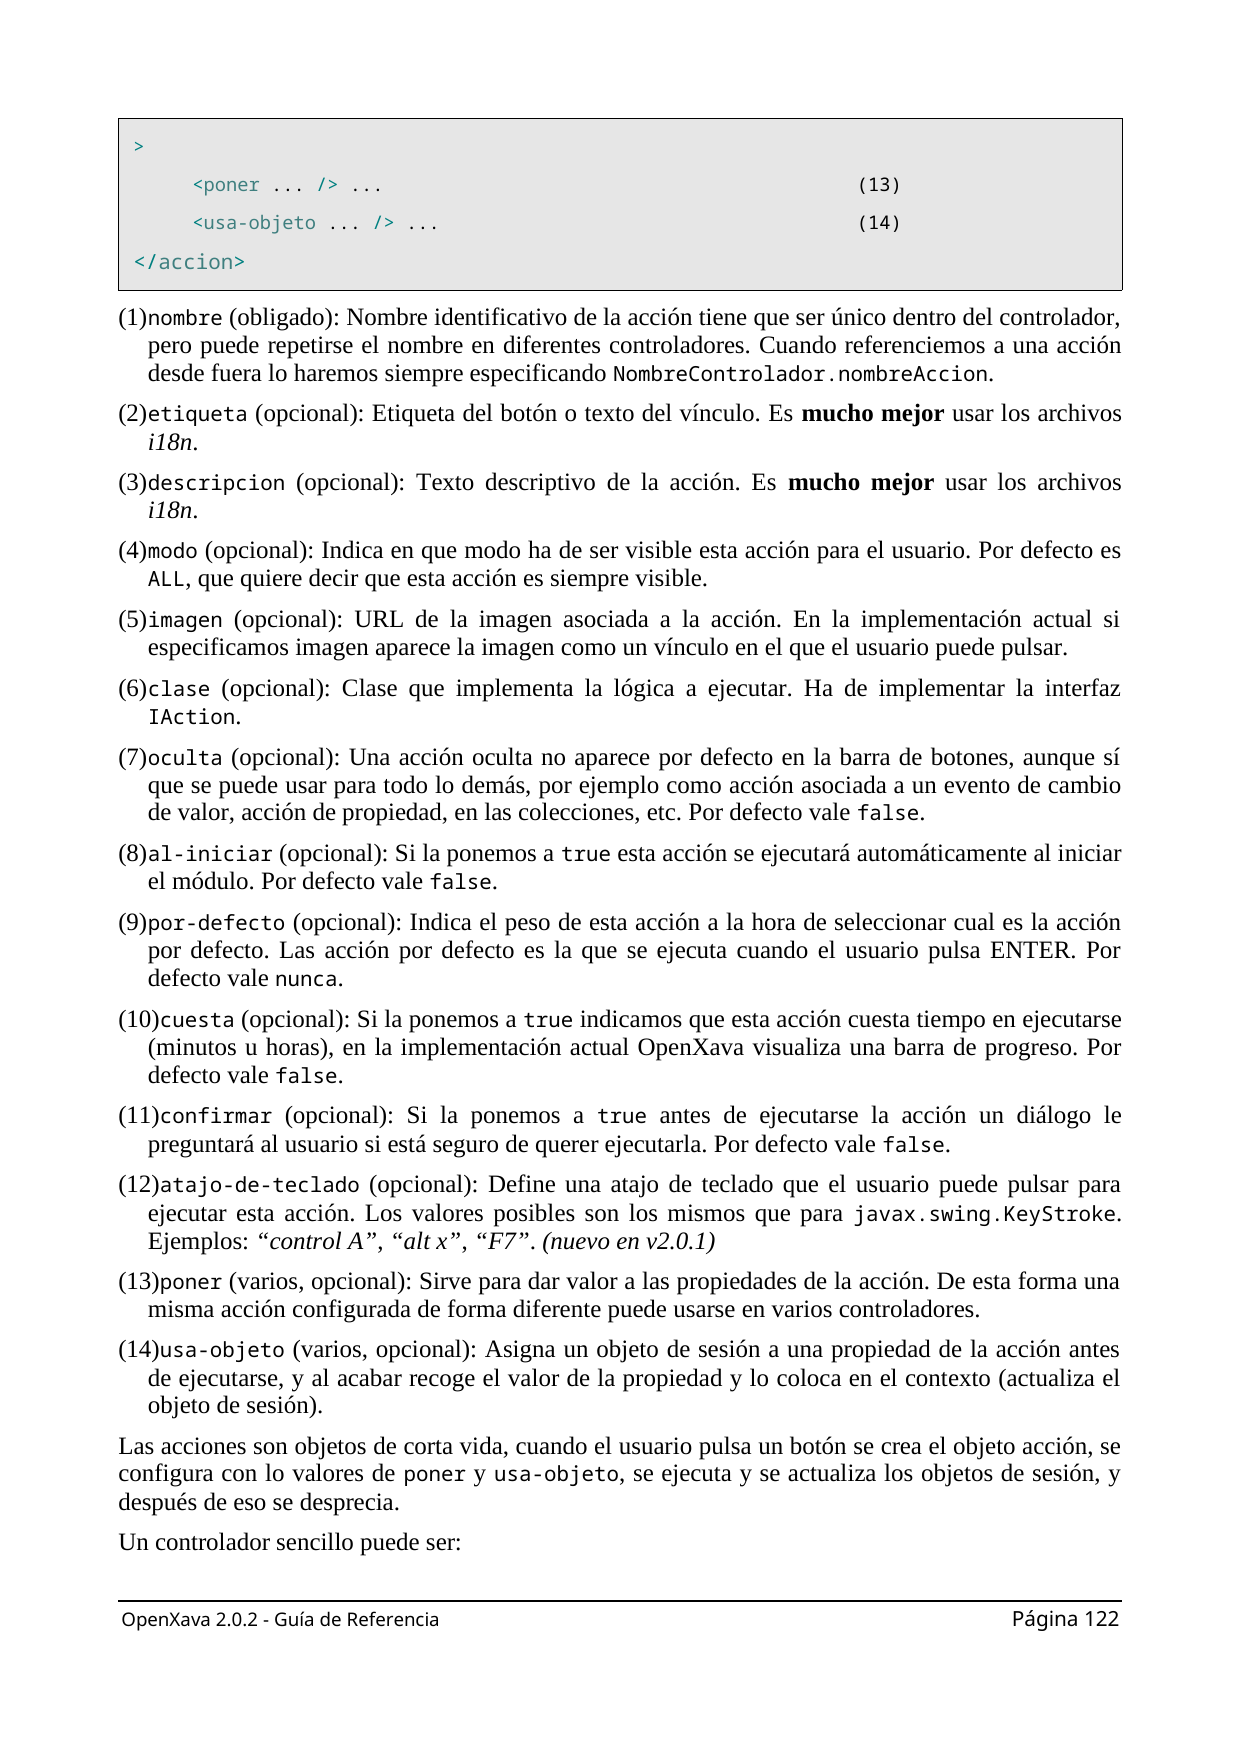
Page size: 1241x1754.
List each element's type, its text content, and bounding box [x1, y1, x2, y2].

list poner (varios, opcional): Sirve para dar valor a las propiedades de la acción. De esta forma una misma acción configurada de forma diferente puede usarse en varios controladores. [118, 1267, 1122, 1323]
text </accion> [119, 232, 1122, 290]
list confirmar (opcional): Si la ponemos a true antes de ejecutarse la acción un diálogo le preguntará al usuario si está seguro de querer ejecutarla. Por defecto vale false. [118, 1102, 1122, 1158]
text > [119, 119, 1122, 156]
list clase (opcional): Clase que implementa la lógica a ejecutar. Ha de implementar la interfaz IAction. [118, 674, 1122, 730]
list cuesta (opcional): Si la ponemos a true indicamos que esta acción cuesta tiempo en ejecutarse (minutos u horas), en la implementación actual OpenXava visualiza una barra de progreso. Por defecto vale false. [118, 1005, 1122, 1089]
list atajo-de-teclado (opcional): Define una atajo de teclado que el usuario puede pulsar para ejecutar esta acción. Los valores posibles son los mismos que para javax.swing.KeyStroke. Ejemplos: “control A”, “alt x”, “F7”. (nuevo en v2.0.1) [118, 1171, 1122, 1255]
list usa-objeto (varios, opcional): Asigna un objeto de sesión a una propiedad de la acción antes de ejecutarse, y al acabar recoge el valor de la propiedad y lo coloca en el contexto (actualiza el objeto de sesión). [118, 1336, 1122, 1419]
list nombre (obligado): Nombre identificativo de la acción tiene que ser único dentro del controlador, pero puede repetirse el nombre en diferentes controladores. Cuando referenciemos a una acción desde fuera lo haremos siempre especificando NombreControlador.nombreAccion. [118, 303, 1122, 387]
list descripcion (opcional): Texto descriptivo de la acción. Es mucho mejor usar los archivos i18n. [118, 468, 1122, 524]
text <usa-objeto ... /> ... (14) [119, 194, 1122, 232]
text Las acciones son objetos de corta vida, cuando el usuario pulsa un botón se crea el objeto acción, se configura con lo valores de poner y usa-objeto, se ejecuta y se actualiza los objetos de sesión, y después de eso se desprecia. [118, 1432, 1122, 1515]
list etiqueta (opcional): Etiqueta del botón o texto del vínculo. Es mucho mejor usar los archivos i18n. [118, 399, 1122, 455]
text <poner ... /> ... (13) [119, 156, 1122, 194]
list al-iniciar (opcional): Si la ponemos a true esta acción se ejecutará automáticamente al iniciar el módulo. Por defecto vale false. [118, 839, 1122, 896]
list oculta (opcional): Una acción oculta no aparece por defecto en la barra de botones, aunque sí que se puede usar para todo lo demás, por ejemplo como acción asociada a un evento de cambio de valor, acción de propiedad, en las colecciones, etc. Por defecto vale false. [118, 743, 1122, 827]
list modo (opcional): Indica en que modo ha de ser visible esta acción para el usuario. Por defecto es ALL, que quiere decir que esta acción es siempre visible. [118, 536, 1122, 593]
text Un controlador sencillo puede ser: [118, 1528, 1122, 1556]
list por-defecto (opcional): Indica el peso de esta acción a la hora de seleccionar cual es la acción por defecto. Las acción por defecto es la que se ejecuta cuando el usuario pulsa ENTER. Por defecto vale nunca. [118, 908, 1122, 992]
list imagen (opcional): URL de la imagen asociada a la acción. En la implementación actual si especificamos imagen aparece la imagen como un vínculo en el que el usuario puede pulsar. [118, 605, 1122, 661]
